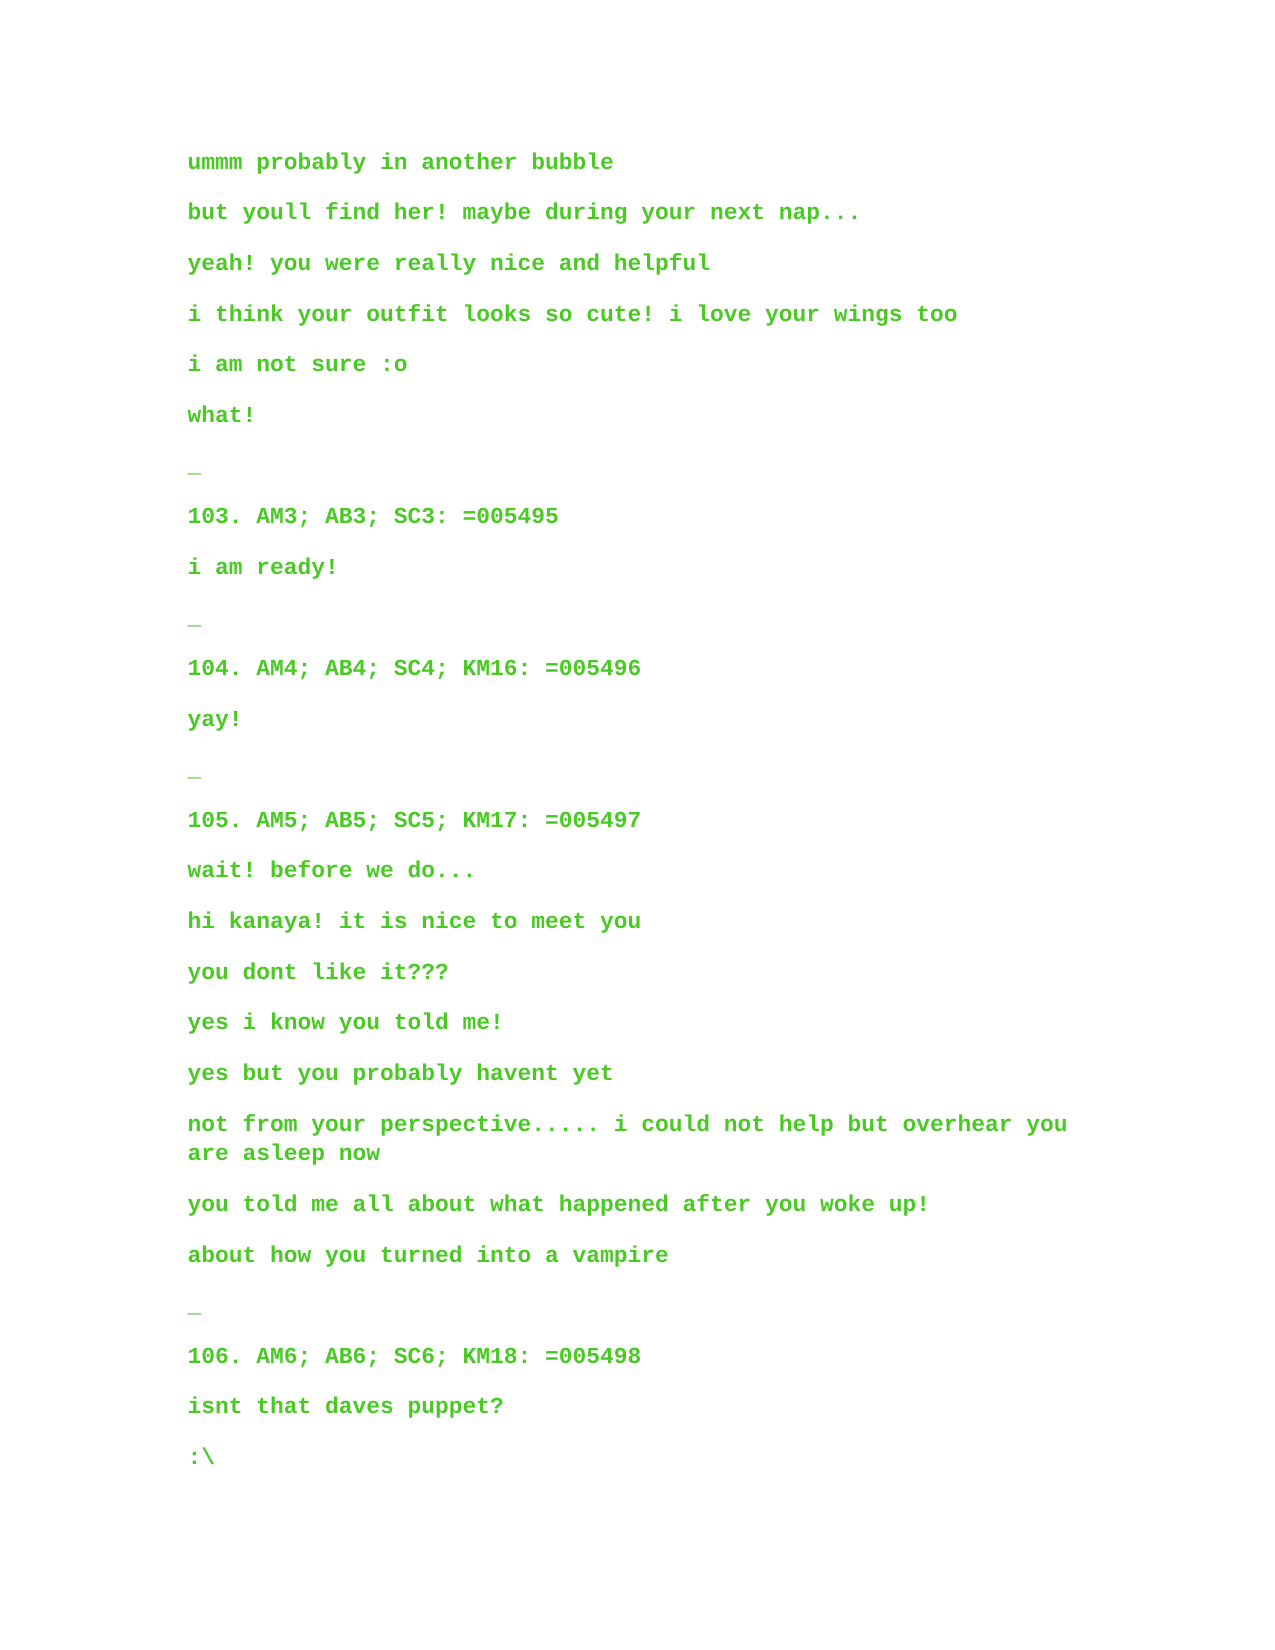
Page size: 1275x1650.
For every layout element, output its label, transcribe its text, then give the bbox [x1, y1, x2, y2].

text 105. AM5; AB5; SC5; KM17: =005497 [187, 808, 1087, 834]
text yay! [187, 707, 1087, 733]
text _ [187, 454, 1087, 480]
text 106. AM6; AB6; SC6; KM18: =005498 [187, 1344, 1087, 1370]
text isnt that daves puppet? [187, 1395, 1087, 1421]
text _ [187, 757, 1087, 783]
text 103. AM3; AB3; SC3: =005495 [187, 504, 1087, 530]
text not from your perspective..... i could not help but overhear you are asleep now [187, 1112, 1087, 1168]
text :\ [187, 1445, 1087, 1471]
text i am ready! [187, 555, 1087, 581]
text you told me all about what happened after you woke up! [187, 1192, 1087, 1218]
text but youll find her! maybe during your next nap... [187, 201, 1087, 227]
text wait! before we do... [187, 859, 1087, 885]
text hi kanaya! it is nice to meet you [187, 909, 1087, 935]
text i am not sure :o [187, 352, 1087, 378]
text ummm probably in another bubble [187, 150, 1087, 176]
text _ [187, 606, 1087, 632]
text i think your outfit looks so cute! i love your wings too [187, 302, 1087, 328]
text 104. AM4; AB4; SC4; KM16: =005496 [187, 656, 1087, 682]
text what! [187, 403, 1087, 429]
text you dont like it??? [187, 960, 1087, 986]
text about how you turned into a vampire [187, 1243, 1087, 1269]
text _ [187, 1293, 1087, 1319]
text yes but you probably havent yet [187, 1061, 1087, 1087]
text yes i know you told me! [187, 1011, 1087, 1037]
text yeah! you were really nice and helpful [187, 251, 1087, 277]
